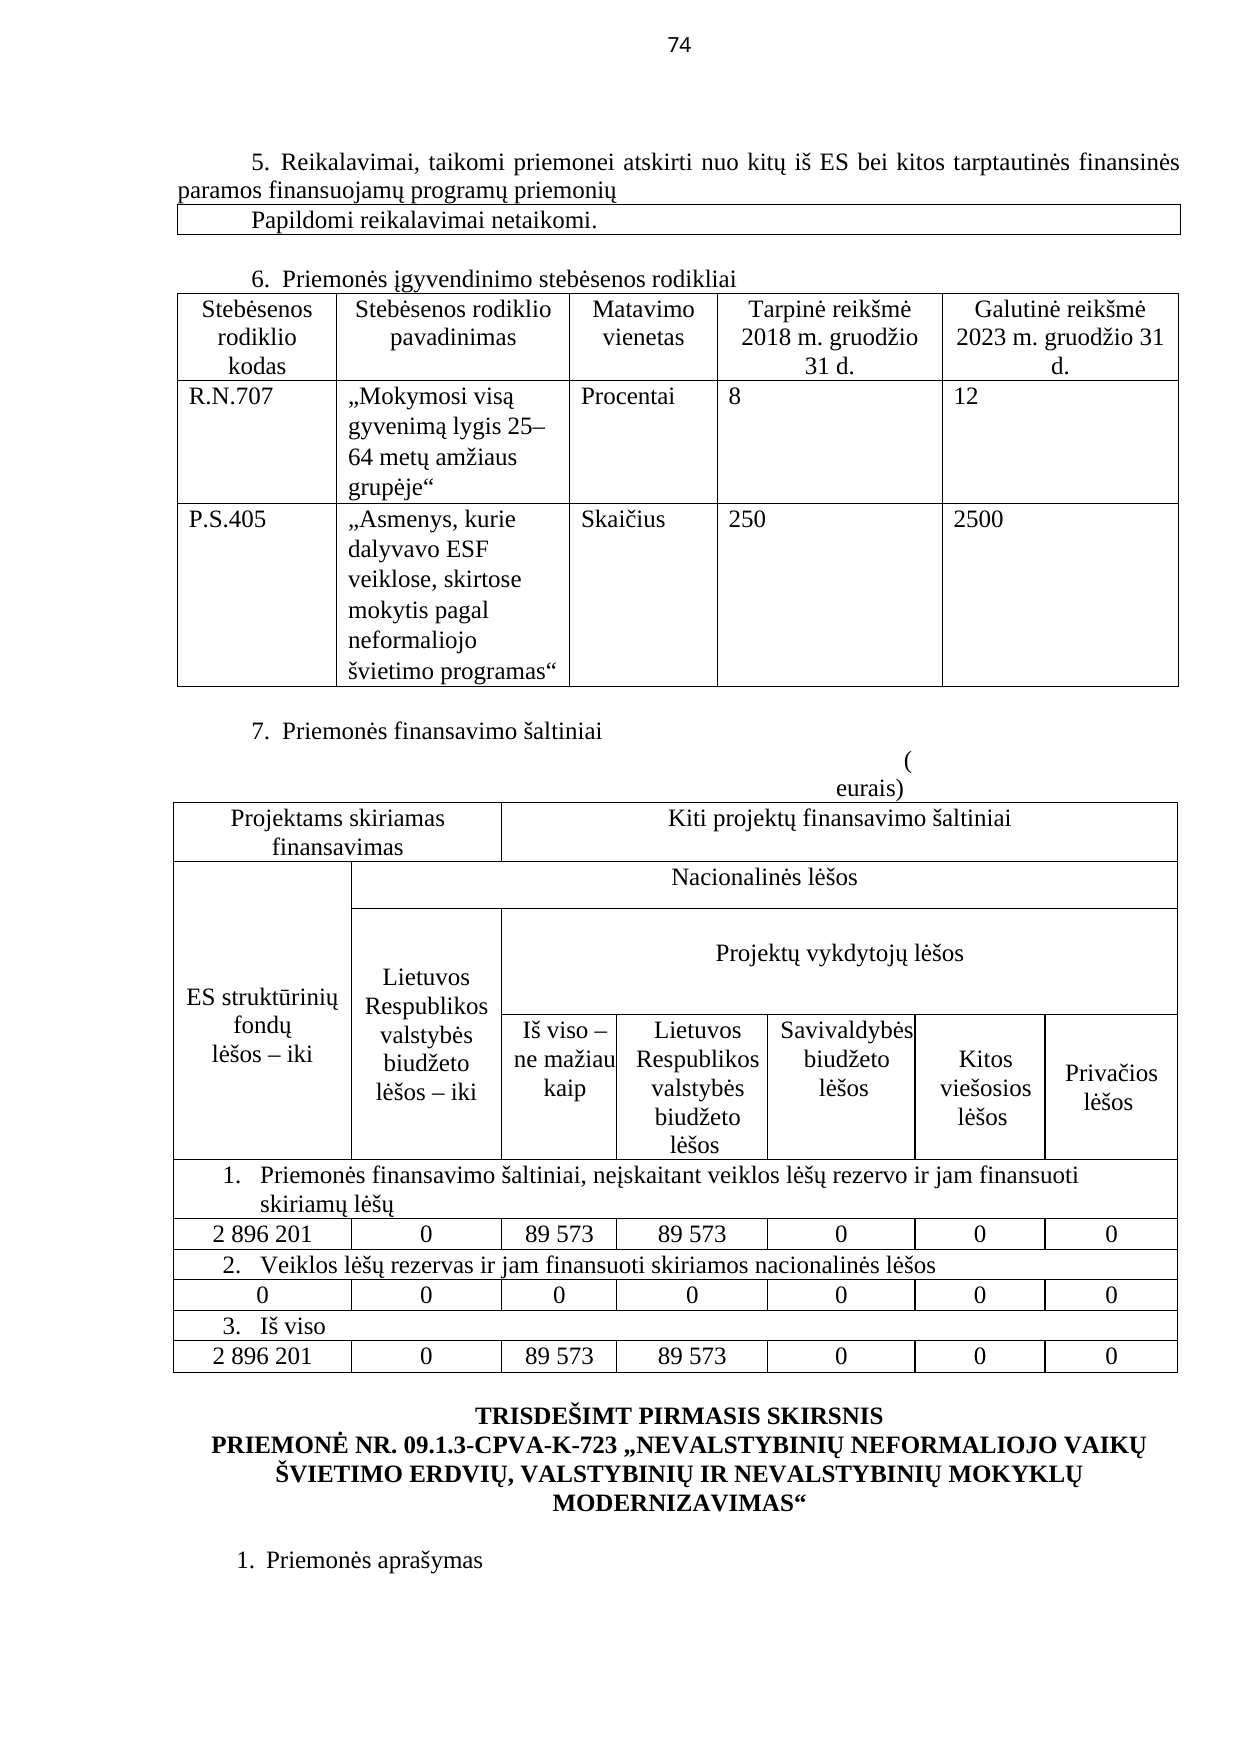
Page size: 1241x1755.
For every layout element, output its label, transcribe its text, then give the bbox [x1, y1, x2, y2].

table_header Matavimo vienetas [570, 294, 717, 380]
table_cell „Asmenys, kurie dalyvavo ESF veiklose, skirtose mokytis pagal neformaliojo švietimo programas“ [337, 504, 569, 686]
text 7. Priemonės finansavimo šaltiniai [251, 716, 1181, 745]
text (eurais) [177, 745, 904, 802]
text PRIEMONĖ NR. 09.1.3-CPVA-K-723 „NEVALSTYBINIŲ NEFORMALIOJO VAIKŲ ŠVIETIMO ERDVIŲ, VALSTYBINIŲ IR NEVALSTYBINIŲ MOKYKLŲ MODERNIZAVIMAS“ [177, 1430, 1181, 1516]
table_cell 1. Priemonės finansavimo šaltiniai, neįskaitant veiklos lėšų rezervo ir jam finansuoti skiriamų lėšų [174, 1160, 1177, 1218]
table_cell 2. Veiklos lėšų rezervas ir jam finansuoti skiriamos nacionalinės lėšos [174, 1250, 1177, 1279]
table_cell Lietuvos Respublikos valstybės biudžeto lėšos [617, 1015, 767, 1159]
table_cell 0 [768, 1280, 914, 1310]
table_header Stebėsenos rodiklio pavadinimas [337, 294, 569, 380]
table_cell 250 [718, 504, 942, 686]
table_cell 89 573 [617, 1341, 767, 1372]
table_cell 2500 [943, 504, 1178, 686]
table_header Projektams skiriamas finansavimas [174, 803, 501, 861]
table_cell Procentai [570, 381, 717, 503]
table_header Papildomi reikalavimai netaikomi. [178, 205, 1180, 234]
table_cell 89 573 [617, 1219, 767, 1249]
text 6. Priemonės įgyvendinimo stebėsenos rodikliai [251, 264, 1181, 293]
table_cell 0 [768, 1341, 914, 1372]
table_cell Projektų vykdytojų lėšos [502, 909, 1177, 1014]
table_header Stebėsenos rodiklio kodas [178, 294, 336, 380]
table_cell 2 896 201 [174, 1341, 351, 1372]
table_cell 89 573 [502, 1219, 616, 1249]
table_cell 0 [916, 1219, 1044, 1249]
table_cell 2 896 201 [174, 1219, 351, 1249]
table_cell 0 [352, 1280, 501, 1310]
table_cell Nacionalinės lėšos [352, 862, 1177, 908]
table_cell ES struktūrinių fondų lėšos – iki [174, 862, 351, 1159]
table_cell 0 [617, 1280, 767, 1310]
table_cell 8 [718, 381, 942, 503]
table_cell 0 [1046, 1219, 1177, 1249]
table_cell 89 573 [502, 1341, 616, 1372]
table_cell Skaičius [570, 504, 717, 686]
text 5. Reikalavimai, taikomi priemonei atskirti nuo kitų iš ES bei kitos tarptautinės finansinės paramos finansuojamų programų priemonių [177, 147, 1181, 204]
table_cell „Mokymosi visą gyvenimą lygis 25–64 metų amžiaus grupėje“ [337, 381, 569, 503]
table_cell P.S.405 [178, 504, 336, 686]
table_cell Lietuvos Respublikos valstybės biudžeto lėšos – iki [352, 909, 501, 1159]
table_cell 12 [943, 381, 1178, 503]
table_cell Kitos viešosios lėšos [916, 1015, 1044, 1159]
table_cell 0 [916, 1341, 1044, 1372]
table_cell Savivaldybės biudžeto lėšos [768, 1015, 914, 1159]
table_cell 0 [502, 1280, 616, 1310]
table_cell 0 [1046, 1280, 1177, 1310]
text TRISDEŠIMT PIRMASIS SKIRSNIS [177, 1401, 1181, 1430]
table_cell 3. Iš viso [174, 1311, 1177, 1340]
text 1. Priemonės aprašymas [236, 1545, 1181, 1574]
table_cell 0 [352, 1219, 501, 1249]
table_cell Iš viso – ne mažiau kaip [502, 1015, 616, 1159]
table_cell 0 [174, 1280, 351, 1310]
table_header Galutinė reikšmė 2023 m. gruodžio 31 d. [943, 294, 1178, 380]
table_header Tarpinė reikšmė 2018 m. gruodžio 31 d. [718, 294, 942, 380]
table_cell Privačios lėšos [1046, 1015, 1177, 1159]
table_cell 0 [916, 1280, 1044, 1310]
table_cell 0 [352, 1341, 501, 1372]
table_cell R.N.707 [178, 381, 336, 503]
table_cell 0 [1046, 1341, 1177, 1372]
table_header Kiti projektų finansavimo šaltiniai [502, 803, 1177, 861]
table_cell 0 [768, 1219, 914, 1249]
